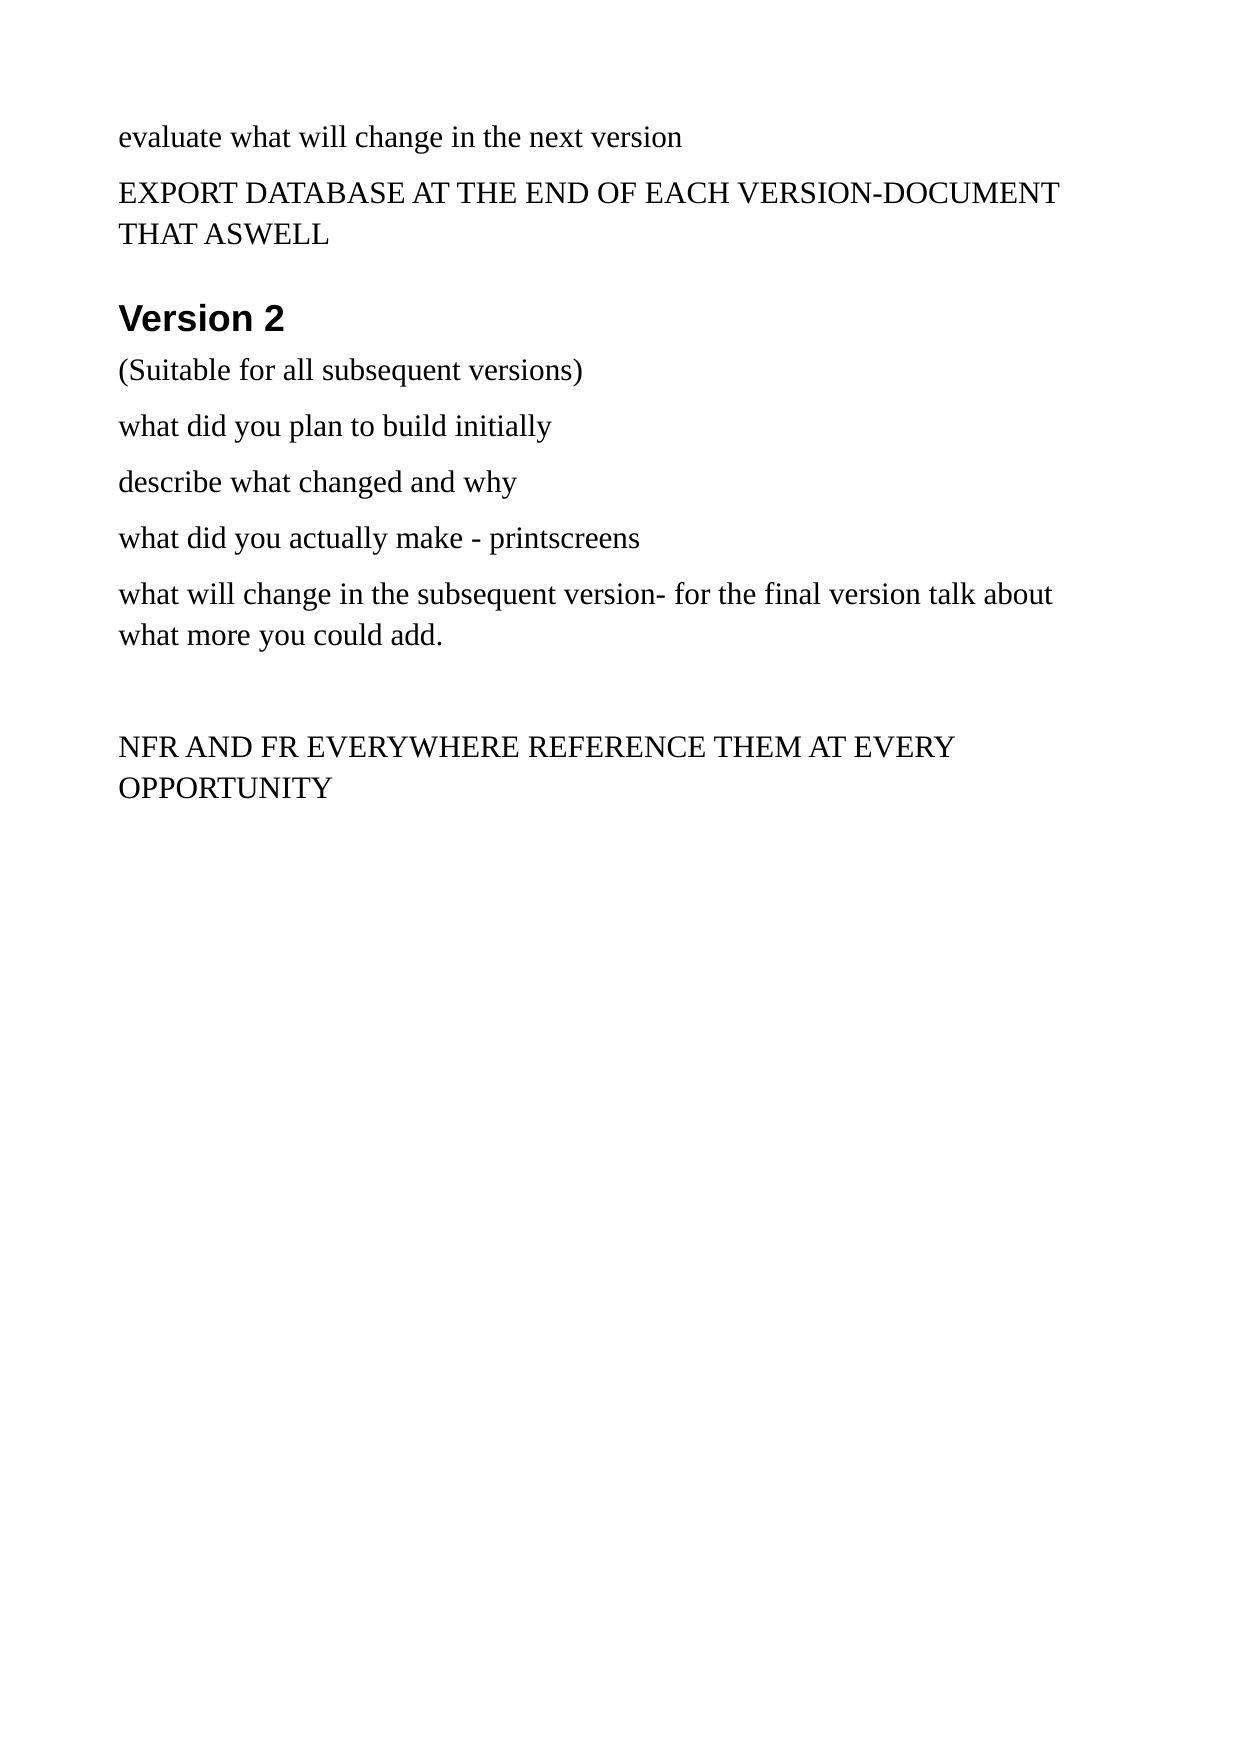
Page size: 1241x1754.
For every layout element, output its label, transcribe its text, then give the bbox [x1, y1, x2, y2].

text what did you actually make - printscreens [118, 519, 1122, 555]
text EXPORT DATABASE AT THE END OF EACH VERSION-DOCUMENT THAT ASWELL [118, 174, 1122, 251]
text (Suitable for all subsequent versions) [118, 352, 1122, 388]
text what will change in the subsequent version- for the final version talk about what more you could add. [118, 575, 1122, 652]
text what did you plan to build initially [118, 407, 1122, 443]
text evaluate what will change in the next version [118, 118, 1122, 154]
text NFR AND FR EVERYWHERE REFERENCE THEM AT EVERY OPPORTUNITY [118, 728, 1122, 805]
text describe what changed and why [118, 463, 1122, 499]
subtitle Version 2 [118, 296, 1122, 339]
